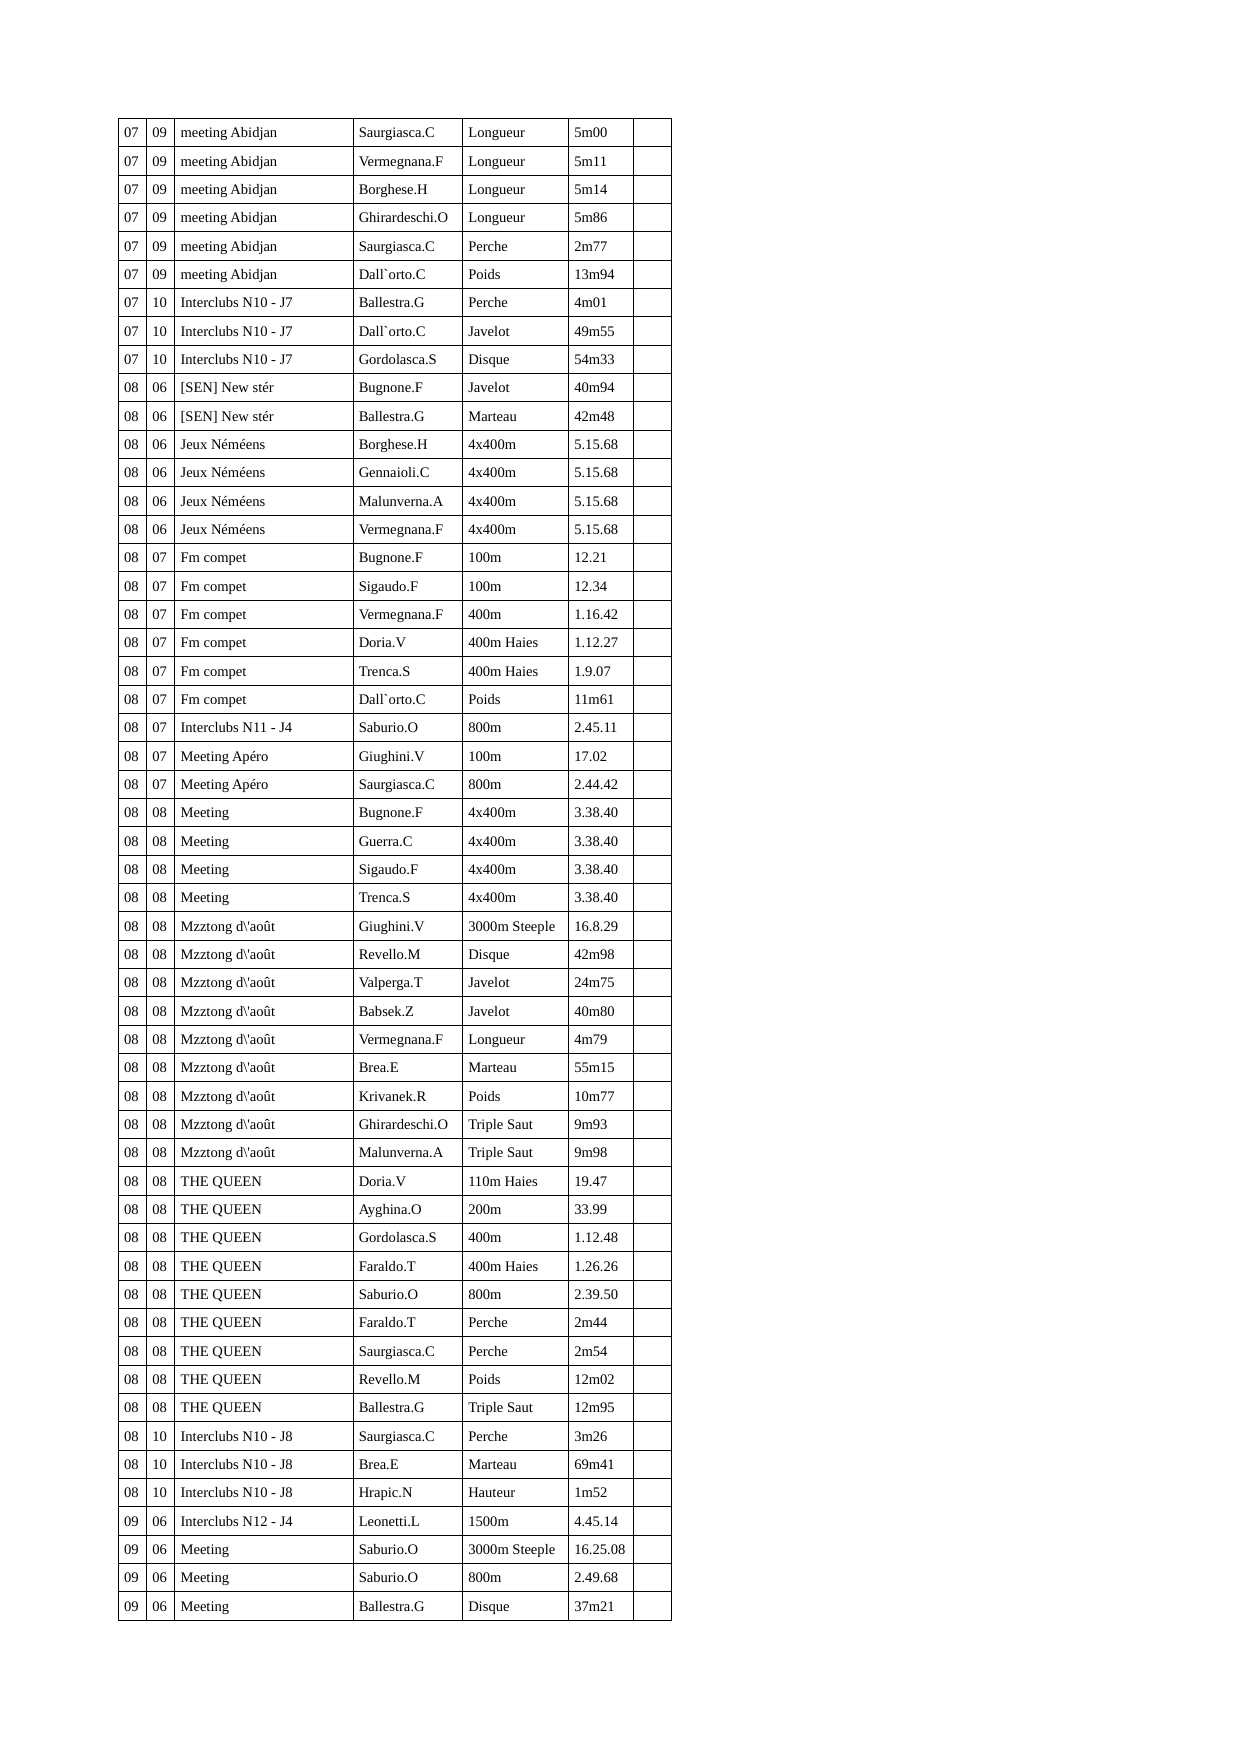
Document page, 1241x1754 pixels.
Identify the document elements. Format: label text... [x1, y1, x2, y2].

table_cell Interclubs N10 - J8 [175, 1451, 353, 1478]
table_cell Meeting [175, 827, 353, 855]
table_cell 5.15.68 [569, 487, 633, 515]
table_cell [634, 1536, 671, 1563]
table_cell Dall`orto.C [354, 261, 462, 288]
table_cell [634, 1479, 671, 1506]
table_cell Triple Saut [463, 1139, 568, 1166]
table_cell Dall`orto.C [354, 317, 462, 345]
table_cell [634, 1337, 671, 1365]
table_cell Mzztong d\'août [175, 1082, 353, 1110]
table_cell Vermegnana.F [354, 601, 462, 628]
table_cell 800m [463, 1281, 568, 1308]
table_cell 08 [119, 742, 146, 770]
table_cell [634, 346, 671, 373]
table_cell Triple Saut [463, 1394, 568, 1421]
table_cell 08 [119, 1082, 146, 1110]
table_cell [634, 1252, 671, 1280]
table_cell Ballestra.G [354, 402, 462, 430]
table_cell Jeux Néméens [175, 459, 353, 486]
table_cell 33.99 [569, 1196, 633, 1223]
table_cell 10 [147, 1451, 174, 1478]
table_cell meeting Abidjan [175, 176, 353, 203]
table_cell 9m93 [569, 1111, 633, 1138]
table_cell 08 [119, 771, 146, 798]
table_cell [634, 289, 671, 316]
table_cell 07 [119, 317, 146, 345]
table_cell Brea.E [354, 1054, 462, 1081]
table_cell 1.12.48 [569, 1224, 633, 1251]
table_cell Trenca.S [354, 657, 462, 685]
table_cell Javelot [463, 317, 568, 345]
table_cell 3.38.40 [569, 799, 633, 826]
table_cell 08 [119, 431, 146, 458]
table_cell Triple Saut [463, 1111, 568, 1138]
table_cell [634, 1167, 671, 1195]
table_cell Sigaudo.F [354, 856, 462, 883]
table_cell [SEN] New stér [175, 374, 353, 401]
table_cell [634, 1564, 671, 1591]
table_cell 5m86 [569, 204, 633, 231]
table_cell Giughini.V [354, 742, 462, 770]
table_cell [634, 941, 671, 968]
table_cell [634, 147, 671, 175]
table_cell 07 [119, 289, 146, 316]
table_cell 08 [147, 1167, 174, 1195]
table_cell 07 [119, 204, 146, 231]
table_cell Disque [463, 346, 568, 373]
table_cell 08 [119, 1224, 146, 1251]
table_cell 06 [147, 402, 174, 430]
table_cell 110m Haies [463, 1167, 568, 1195]
table_cell 400m Haies [463, 1252, 568, 1280]
table_cell 08 [119, 572, 146, 600]
table_cell Borghese.H [354, 176, 462, 203]
table_cell 06 [147, 1536, 174, 1563]
table_cell 24m75 [569, 969, 633, 996]
table_cell Mzztong d\'août [175, 1111, 353, 1138]
table_cell 16.25.08 [569, 1536, 633, 1563]
table_cell 06 [147, 487, 174, 515]
table_cell 07 [147, 544, 174, 571]
table_cell Disque [463, 1592, 568, 1620]
table_cell Hauteur [463, 1479, 568, 1506]
table_cell 200m [463, 1196, 568, 1223]
table_cell Longueur [463, 119, 568, 146]
table_cell Krivanek.R [354, 1082, 462, 1110]
table_cell [634, 601, 671, 628]
table_cell 10 [147, 346, 174, 373]
table_cell Mzztong d\'août [175, 969, 353, 996]
table_cell 4m79 [569, 1026, 633, 1053]
table_cell 10m77 [569, 1082, 633, 1110]
table_cell 1.9.07 [569, 657, 633, 685]
table_cell 4x400m [463, 856, 568, 883]
table_cell Longueur [463, 204, 568, 231]
table_cell [634, 374, 671, 401]
table_cell 400m Haies [463, 657, 568, 685]
table_cell 40m94 [569, 374, 633, 401]
table_cell Marteau [463, 1054, 568, 1081]
table_cell 09 [119, 1536, 146, 1563]
table_cell Dall`orto.C [354, 686, 462, 713]
table_cell [634, 402, 671, 430]
table_cell [634, 1224, 671, 1251]
table_cell 100m [463, 742, 568, 770]
table_cell THE QUEEN [175, 1337, 353, 1365]
table_cell Interclubs N12 - J4 [175, 1507, 353, 1535]
table_cell Marteau [463, 402, 568, 430]
table_cell 12m02 [569, 1366, 633, 1393]
table_cell Saburio.O [354, 1536, 462, 1563]
table_cell meeting Abidjan [175, 147, 353, 175]
table_cell Perche [463, 289, 568, 316]
table_cell meeting Abidjan [175, 232, 353, 260]
table_cell 08 [119, 1281, 146, 1308]
table_cell THE QUEEN [175, 1167, 353, 1195]
table_cell 3.38.40 [569, 884, 633, 911]
table_cell 4x400m [463, 487, 568, 515]
table_cell 1.16.42 [569, 601, 633, 628]
table_cell [634, 856, 671, 883]
table_cell Saurgiasca.C [354, 1422, 462, 1450]
table_cell 400m [463, 1224, 568, 1251]
table_cell Fm compet [175, 686, 353, 713]
table_cell 08 [147, 1281, 174, 1308]
table_cell Javelot [463, 374, 568, 401]
table_cell [634, 742, 671, 770]
table_cell Javelot [463, 997, 568, 1025]
table_cell Hrapic.N [354, 1479, 462, 1506]
table_cell Borghese.H [354, 431, 462, 458]
table_cell Longueur [463, 176, 568, 203]
table_cell Doria.V [354, 1167, 462, 1195]
table_cell 08 [119, 827, 146, 855]
table_cell 40m80 [569, 997, 633, 1025]
table_cell Interclubs N10 - J7 [175, 346, 353, 373]
table_cell 49m55 [569, 317, 633, 345]
table_cell Perche [463, 1337, 568, 1365]
table_cell Interclubs N10 - J7 [175, 317, 353, 345]
table_cell 08 [147, 1026, 174, 1053]
table_cell Mzztong d\'août [175, 1139, 353, 1166]
table_cell Saurgiasca.C [354, 232, 462, 260]
table_cell Guerra.C [354, 827, 462, 855]
table_cell [634, 1309, 671, 1336]
table_cell Faraldo.T [354, 1309, 462, 1336]
table_cell 08 [119, 997, 146, 1025]
table_cell 08 [147, 997, 174, 1025]
table_cell 1m52 [569, 1479, 633, 1506]
table_cell [634, 431, 671, 458]
table_cell Trenca.S [354, 884, 462, 911]
table_cell Poids [463, 1082, 568, 1110]
table_cell 400m [463, 601, 568, 628]
table_cell Gordolasca.S [354, 346, 462, 373]
table_cell 5.15.68 [569, 459, 633, 486]
table_cell [634, 1422, 671, 1450]
table_cell 07 [147, 601, 174, 628]
table_cell 08 [119, 487, 146, 515]
table_cell Faraldo.T [354, 1252, 462, 1280]
table_cell 09 [147, 261, 174, 288]
table_cell 08 [119, 544, 146, 571]
table_cell [634, 1026, 671, 1053]
table_cell THE QUEEN [175, 1252, 353, 1280]
table_cell 06 [147, 1564, 174, 1591]
table_cell 07 [147, 572, 174, 600]
table_cell 10 [147, 289, 174, 316]
table_cell 08 [147, 1366, 174, 1393]
table_cell 08 [119, 1337, 146, 1365]
table_cell Meeting [175, 884, 353, 911]
table_cell 09 [119, 1564, 146, 1591]
table_cell 06 [147, 1592, 174, 1620]
table_cell Bugnone.F [354, 544, 462, 571]
table_cell 10 [147, 1479, 174, 1506]
table_cell Interclubs N10 - J8 [175, 1479, 353, 1506]
table_cell 08 [119, 1479, 146, 1506]
table_cell 08 [119, 1111, 146, 1138]
table_cell 07 [119, 346, 146, 373]
table_cell 07 [147, 771, 174, 798]
table_cell 09 [147, 232, 174, 260]
table_cell meeting Abidjan [175, 204, 353, 231]
table_cell 08 [119, 941, 146, 968]
table_cell 5.15.68 [569, 516, 633, 543]
table_cell 2m54 [569, 1337, 633, 1365]
table_cell 08 [119, 374, 146, 401]
table_cell Poids [463, 261, 568, 288]
table_cell Jeux Néméens [175, 487, 353, 515]
table_cell [634, 686, 671, 713]
table_cell 08 [147, 1054, 174, 1081]
table_cell [634, 261, 671, 288]
table_cell 08 [119, 1139, 146, 1166]
table_cell 12.21 [569, 544, 633, 571]
table_cell 4x400m [463, 827, 568, 855]
table_cell 07 [119, 147, 146, 175]
table_cell 07 [147, 714, 174, 741]
table_cell 06 [147, 374, 174, 401]
table_cell 08 [119, 799, 146, 826]
table_cell 08 [119, 1451, 146, 1478]
table_cell 19.47 [569, 1167, 633, 1195]
table_cell [634, 1507, 671, 1535]
table_cell 3000m Steeple [463, 1536, 568, 1563]
table_cell Ghirardeschi.O [354, 204, 462, 231]
table_cell 4x400m [463, 799, 568, 826]
table_cell Javelot [463, 969, 568, 996]
table_cell 54m33 [569, 346, 633, 373]
table_cell 9m98 [569, 1139, 633, 1166]
table_cell 3m26 [569, 1422, 633, 1450]
table_cell [634, 119, 671, 146]
table_cell Leonetti.L [354, 1507, 462, 1535]
table_cell Revello.M [354, 1366, 462, 1393]
table_cell 11m61 [569, 686, 633, 713]
table_cell Perche [463, 232, 568, 260]
table_cell 3.38.40 [569, 827, 633, 855]
table_cell 1.26.26 [569, 1252, 633, 1280]
table_cell 08 [119, 657, 146, 685]
table_cell Meeting [175, 799, 353, 826]
table_cell 07 [147, 742, 174, 770]
table_cell 08 [119, 1026, 146, 1053]
table_cell 08 [119, 1394, 146, 1421]
table_cell 12.34 [569, 572, 633, 600]
table_cell 10 [147, 1422, 174, 1450]
table_cell 08 [147, 1196, 174, 1223]
table_cell 4x400m [463, 459, 568, 486]
table_cell 42m98 [569, 941, 633, 968]
table_cell 08 [119, 969, 146, 996]
table_cell Giughini.V [354, 912, 462, 940]
table_cell 69m41 [569, 1451, 633, 1478]
table_cell [634, 1394, 671, 1421]
table_cell [634, 1111, 671, 1138]
table_cell THE QUEEN [175, 1309, 353, 1336]
table_cell 09 [119, 1507, 146, 1535]
table_cell Vermegnana.F [354, 516, 462, 543]
table_cell 08 [147, 1309, 174, 1336]
table_cell Fm compet [175, 601, 353, 628]
table_cell Meeting [175, 1564, 353, 1591]
table_cell [634, 317, 671, 345]
table_cell Ballestra.G [354, 1592, 462, 1620]
table_cell 400m Haies [463, 629, 568, 656]
table_cell [634, 827, 671, 855]
table_cell 100m [463, 544, 568, 571]
table_cell 08 [147, 1394, 174, 1421]
table_cell Mzztong d\'août [175, 1054, 353, 1081]
table_cell Meeting [175, 856, 353, 883]
table_cell [634, 1451, 671, 1478]
table_cell Brea.E [354, 1451, 462, 1478]
table_cell 08 [119, 402, 146, 430]
table_cell 12m95 [569, 1394, 633, 1421]
table_cell 08 [119, 686, 146, 713]
table_cell 08 [119, 1167, 146, 1195]
table_cell [634, 657, 671, 685]
table_cell 08 [119, 459, 146, 486]
table_cell [634, 629, 671, 656]
table_cell 800m [463, 1564, 568, 1591]
table_cell [634, 1139, 671, 1166]
table_cell [SEN] New stér [175, 402, 353, 430]
table_cell Gordolasca.S [354, 1224, 462, 1251]
table_cell [634, 997, 671, 1025]
table_cell [634, 487, 671, 515]
table_cell meeting Abidjan [175, 261, 353, 288]
table_cell 08 [147, 1139, 174, 1166]
table_cell Bugnone.F [354, 799, 462, 826]
table_cell 06 [147, 459, 174, 486]
table_cell 08 [119, 912, 146, 940]
table_cell [634, 771, 671, 798]
table_cell Vermegnana.F [354, 1026, 462, 1053]
table_cell Disque [463, 941, 568, 968]
table_cell 13m94 [569, 261, 633, 288]
table_cell [634, 912, 671, 940]
table_cell 5m11 [569, 147, 633, 175]
table_cell 06 [147, 431, 174, 458]
table_cell Malunverna.A [354, 1139, 462, 1166]
table_cell Babsek.Z [354, 997, 462, 1025]
table_cell 08 [119, 1366, 146, 1393]
table_cell Saurgiasca.C [354, 771, 462, 798]
table_cell Poids [463, 686, 568, 713]
table_cell 08 [119, 629, 146, 656]
table_cell 08 [119, 1196, 146, 1223]
table_cell THE QUEEN [175, 1281, 353, 1308]
table_cell Jeux Néméens [175, 431, 353, 458]
table_cell Mzztong d\'août [175, 941, 353, 968]
table_cell [634, 204, 671, 231]
table_cell 07 [119, 232, 146, 260]
table_cell 07 [147, 686, 174, 713]
table_cell Marteau [463, 1451, 568, 1478]
table_cell 08 [147, 912, 174, 940]
table_cell 07 [147, 629, 174, 656]
table_cell Mzztong d\'août [175, 997, 353, 1025]
table_cell 4x400m [463, 431, 568, 458]
table_cell 07 [119, 119, 146, 146]
table_cell Interclubs N11 - J4 [175, 714, 353, 741]
table_cell meeting Abidjan [175, 119, 353, 146]
table_cell 08 [119, 714, 146, 741]
table_cell [634, 1592, 671, 1620]
table_cell 4x400m [463, 884, 568, 911]
table_cell 09 [147, 204, 174, 231]
table_cell 07 [119, 261, 146, 288]
table_cell Mzztong d\'août [175, 1026, 353, 1053]
table_cell Ghirardeschi.O [354, 1111, 462, 1138]
table_cell 5.15.68 [569, 431, 633, 458]
table_cell 800m [463, 714, 568, 741]
table_cell Mzztong d\'août [175, 912, 353, 940]
table_cell THE QUEEN [175, 1196, 353, 1223]
table_cell [634, 572, 671, 600]
table_cell 09 [147, 119, 174, 146]
table_cell [634, 232, 671, 260]
table_cell Fm compet [175, 657, 353, 685]
table_cell Fm compet [175, 629, 353, 656]
table_cell 2.44.42 [569, 771, 633, 798]
table_cell 800m [463, 771, 568, 798]
table_cell Saurgiasca.C [354, 1337, 462, 1365]
table_cell 42m48 [569, 402, 633, 430]
table_cell [634, 1281, 671, 1308]
table_cell [634, 884, 671, 911]
table_cell 08 [147, 1224, 174, 1251]
table_cell 17.02 [569, 742, 633, 770]
table_cell Ayghina.O [354, 1196, 462, 1223]
table_cell 16.8.29 [569, 912, 633, 940]
table_cell 1500m [463, 1507, 568, 1535]
table_cell Longueur [463, 147, 568, 175]
table_cell Saburio.O [354, 1564, 462, 1591]
table_cell Revello.M [354, 941, 462, 968]
table_cell THE QUEEN [175, 1394, 353, 1421]
table_cell Meeting [175, 1592, 353, 1620]
table_cell 08 [147, 1252, 174, 1280]
table_cell Ballestra.G [354, 289, 462, 316]
table_cell Sigaudo.F [354, 572, 462, 600]
table_cell THE QUEEN [175, 1366, 353, 1393]
table_cell Perche [463, 1422, 568, 1450]
table_cell 08 [147, 799, 174, 826]
table_cell 2.39.50 [569, 1281, 633, 1308]
table_cell Perche [463, 1309, 568, 1336]
table_cell 4.45.14 [569, 1507, 633, 1535]
table_cell [634, 544, 671, 571]
table_cell 3.38.40 [569, 856, 633, 883]
table_cell [634, 176, 671, 203]
table_cell 100m [463, 572, 568, 600]
table_cell 08 [147, 856, 174, 883]
table_cell 07 [119, 176, 146, 203]
table_cell 09 [147, 147, 174, 175]
table_cell Meeting Apéro [175, 742, 353, 770]
table_cell Doria.V [354, 629, 462, 656]
table_cell 08 [147, 884, 174, 911]
table_cell [634, 1196, 671, 1223]
table_cell [634, 969, 671, 996]
table_cell 06 [147, 516, 174, 543]
table_cell Saburio.O [354, 1281, 462, 1308]
table_cell 08 [119, 1252, 146, 1280]
table_cell Interclubs N10 - J8 [175, 1422, 353, 1450]
table_cell 08 [147, 969, 174, 996]
table_cell Fm compet [175, 544, 353, 571]
table_cell THE QUEEN [175, 1224, 353, 1251]
table_cell 2m44 [569, 1309, 633, 1336]
table_cell 08 [119, 1054, 146, 1081]
table_cell Bugnone.F [354, 374, 462, 401]
table_cell Jeux Néméens [175, 516, 353, 543]
table_cell [634, 1054, 671, 1081]
table_cell 08 [119, 1309, 146, 1336]
table_cell [634, 714, 671, 741]
table_cell [634, 799, 671, 826]
table_cell Saburio.O [354, 714, 462, 741]
table_cell Ballestra.G [354, 1394, 462, 1421]
table_cell [634, 1366, 671, 1393]
table_cell 08 [119, 884, 146, 911]
table_cell 08 [119, 601, 146, 628]
table_cell 1.12.27 [569, 629, 633, 656]
table_cell Vermegnana.F [354, 147, 462, 175]
table_cell 37m21 [569, 1592, 633, 1620]
table_cell 2.49.68 [569, 1564, 633, 1591]
table_cell 08 [147, 1082, 174, 1110]
table_cell 09 [119, 1592, 146, 1620]
table_cell 09 [147, 176, 174, 203]
table_cell Malunverna.A [354, 487, 462, 515]
table_cell 08 [119, 516, 146, 543]
table_cell 08 [147, 1337, 174, 1365]
table_cell Saurgiasca.C [354, 119, 462, 146]
table_cell 08 [147, 941, 174, 968]
table_cell 55m15 [569, 1054, 633, 1081]
table_cell 5m00 [569, 119, 633, 146]
table_cell 2.45.11 [569, 714, 633, 741]
table_cell Meeting Apéro [175, 771, 353, 798]
table_cell 3000m Steeple [463, 912, 568, 940]
table_cell [634, 459, 671, 486]
table_cell Valperga.T [354, 969, 462, 996]
table_cell 07 [147, 657, 174, 685]
table_cell 2m77 [569, 232, 633, 260]
table_cell 08 [147, 827, 174, 855]
table_cell 4m01 [569, 289, 633, 316]
table_cell 08 [119, 1422, 146, 1450]
table_cell [634, 1082, 671, 1110]
table_cell 08 [119, 856, 146, 883]
table_cell Longueur [463, 1026, 568, 1053]
table_cell Fm compet [175, 572, 353, 600]
table_cell Poids [463, 1366, 568, 1393]
table_cell [634, 516, 671, 543]
table_cell 06 [147, 1507, 174, 1535]
table_cell 10 [147, 317, 174, 345]
table_cell Interclubs N10 - J7 [175, 289, 353, 316]
table_cell 08 [147, 1111, 174, 1138]
table_cell 4x400m [463, 516, 568, 543]
table_cell 5m14 [569, 176, 633, 203]
table_cell Gennaioli.C [354, 459, 462, 486]
table_cell Meeting [175, 1536, 353, 1563]
